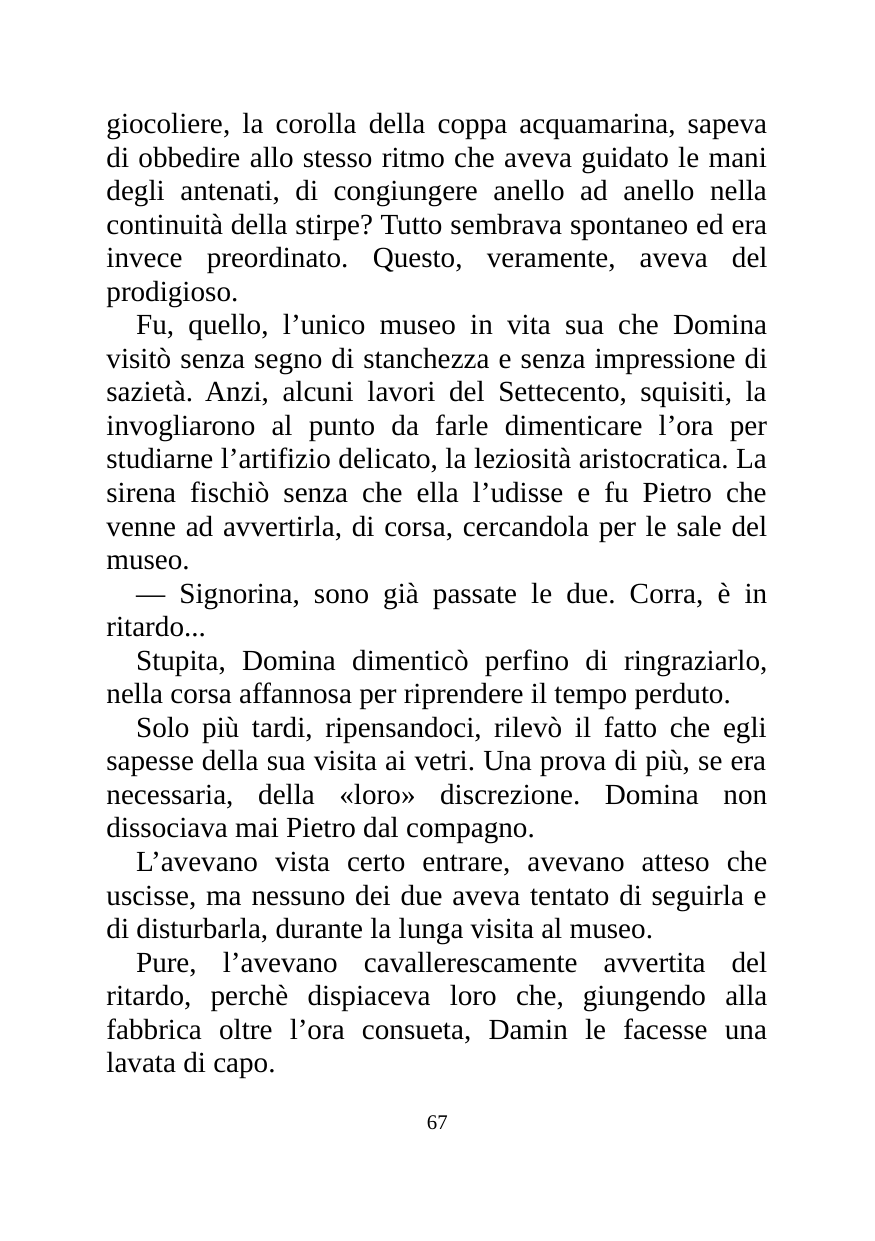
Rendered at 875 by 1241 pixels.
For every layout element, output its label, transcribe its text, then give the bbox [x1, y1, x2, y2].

text Fu, quello, l’unico museo in vita sua che Domina visitò senza segno di stanchezza e senza impressione di sazietà. Anzi, alcuni lavori del Settecento, squisiti, la invogliarono al punto da farle dimenticare l’ora per studiarne l’artifizio delicato, la leziosità aristocratica. La sirena fischiò senza che ella l’udisse e fu Pietro che venne ad avvertirla, di corsa, cercandola per le sale del museo. [106, 307, 768, 576]
text — Signorina, sono già passate le due. Corra, è in ritardo... [106, 576, 768, 643]
text Solo più tardi, ripensandoci, rilevò il fatto che egli sapesse della sua visita ai vetri. Una prova di più, se era necessaria, della «loro» discrezione. Domina non dissociava mai Pietro dal compagno. [106, 710, 768, 844]
text L’avevano vista certo entrare, avevano atteso che uscisse, ma nessuno dei due aveva tentato di seguirla e di disturbarla, durante la lunga visita al museo. [106, 844, 768, 945]
text Pure, l’avevano cavallerescamente avvertita del ritardo, perchè dispiaceva loro che, giungendo alla fabbrica oltre l’ora consueta, Damin le facesse una lavata di capo. [106, 945, 768, 1079]
text giocoliere, la corolla della coppa acquamarina, sapeva di obbedire allo stesso ritmo che aveva guidato le mani degli antenati, di congiungere anello ad anello nella continuità della stirpe? Tutto sembrava spontaneo ed era invece preordinato. Questo, veramente, aveva del prodigioso. [106, 106, 768, 307]
text Stupita, Domina dimenticò perfino di ringraziarlo, nella corsa affannosa per riprendere il tempo perduto. [106, 643, 768, 710]
